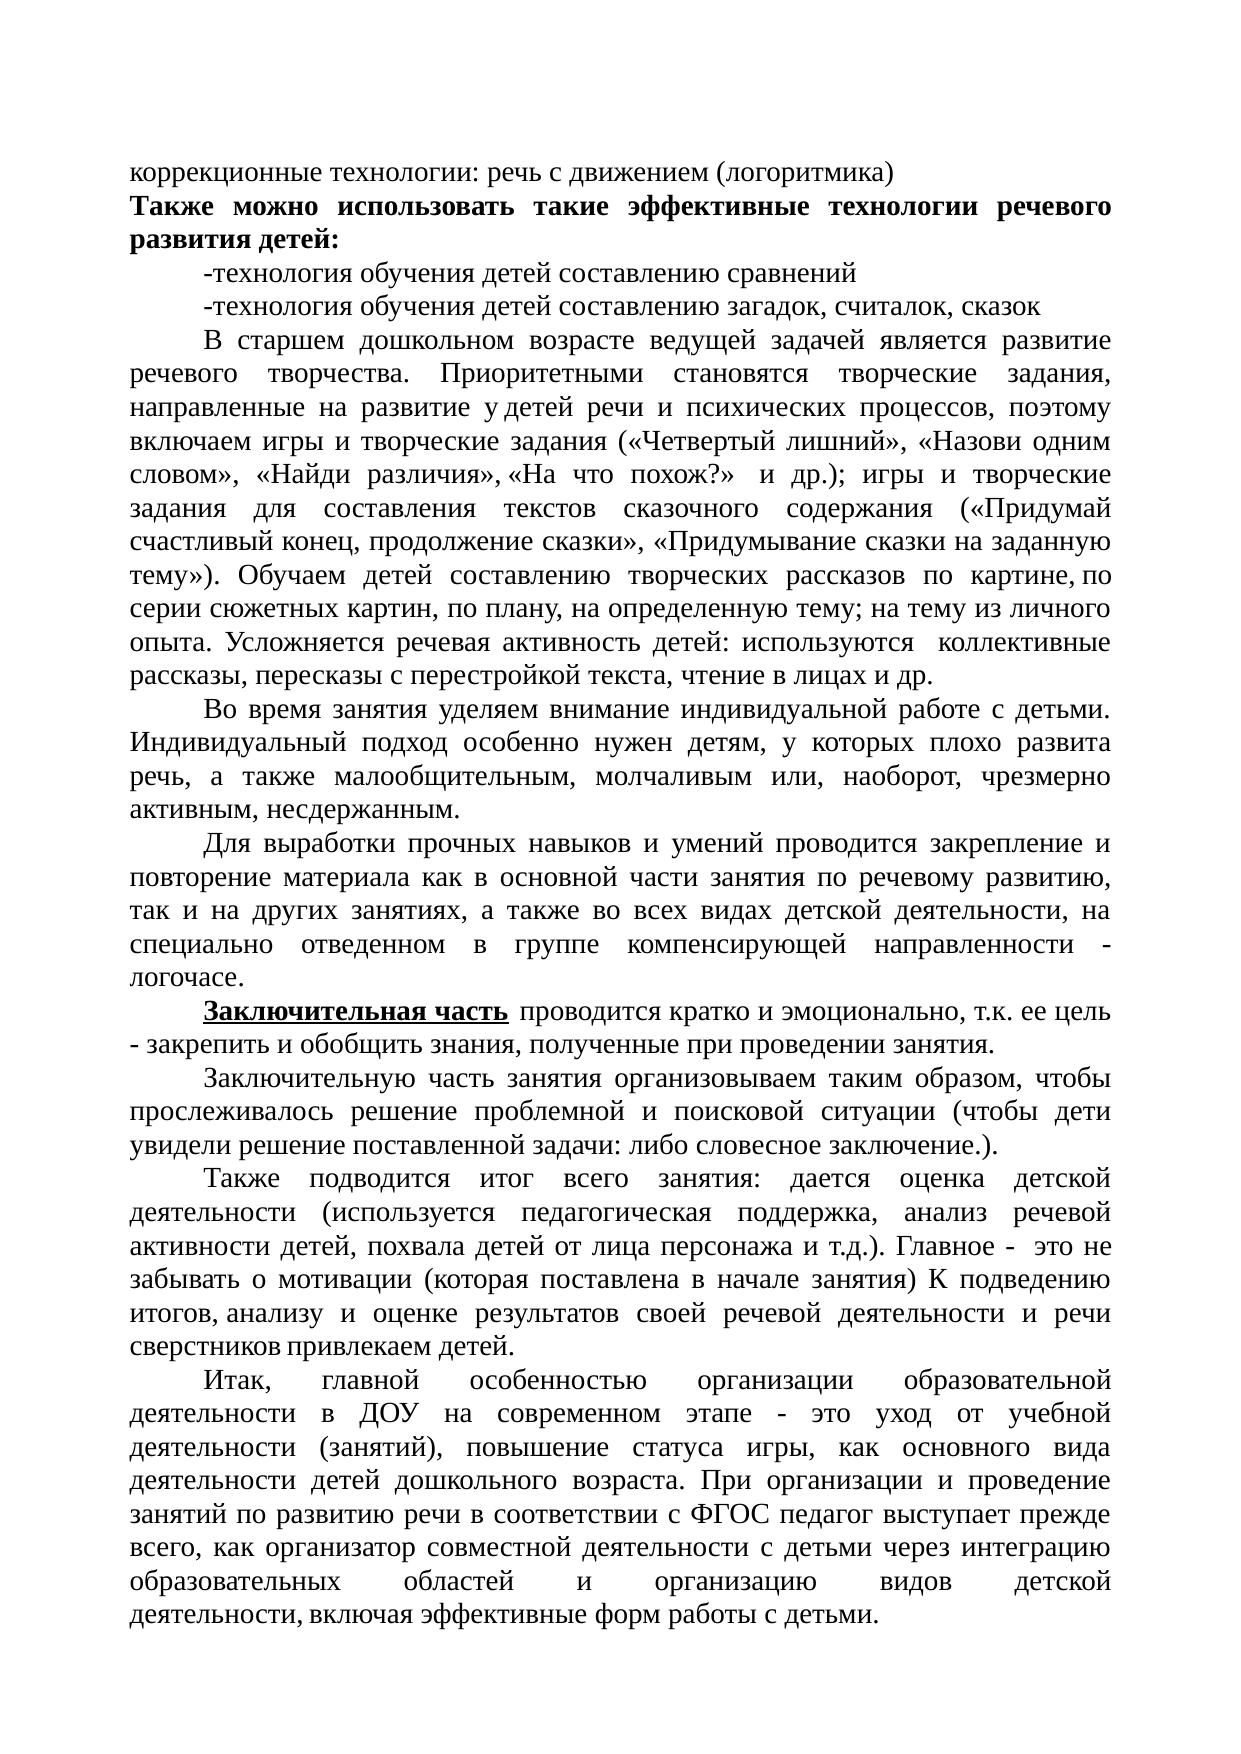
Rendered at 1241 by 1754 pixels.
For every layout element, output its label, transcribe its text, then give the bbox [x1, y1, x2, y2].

table_header коррекционные технологии: речь с движением (логоритмика) Также можно использовать такие эффективные технологии речевого развития детей: -технология обучения детей составлению сравнений -технология обучения детей составлению загадок, считалок, сказок В старшем дошкольном возрасте ведущей задачей является развитие речевого творчества. Приоритетными становятся творческие задания, направленные на развитие у детей речи и психических процессов, поэтому включаем игры и творческие задания («Четвертый лишний», «Назови одним словом», «Найди различия», «На что похож?» и др.); игры и творческие задания для составления текстов сказочного содержания («Придумай счастливый конец, продолжение сказки», «Придумывание сказки на заданную тему»). Обучаем детей составлению творческих рассказов по картине, по серии сюжетных картин, по плану, на определенную тему; на тему из личного опыта. Усложняется речевая активность детей: используются коллективные рассказы, пересказы с перестройкой текста, чтение в лицах и др. Во время занятия уделяем внимание индивидуальной работе с детьми. Индивидуальный подход особенно нужен детям, у которых плохо развита речь, а также малообщительным, молчаливым или, наоборот, чрезмерно активным, несдержанным. Для выработки прочных навыков и умений проводится закрепление и повторение материала как в основной части занятия по речевому развитию, так и на других занятиях, а также во всех видах детской деятельности, на специально отведенном в группе компенсирующей направленности - логочасе. Заключительная часть проводится кратко и эмоционально, т.к. ее цель - закрепить и обобщить знания, полученные при проведении занятия. Заключительную часть занятия организовываем таким образом, чтобы прослеживалось решение проблемной и поисковой ситуации (чтобы дети увидели решение поставленной задачи: либо словесное заключение.). Также подводится итог всего занятия: дается оценка детской деятельности (используется педагогическая поддержка, анализ речевой активности детей, похвала детей от лица персонажа и т.д.). Главное - это не забывать о мотивации (которая поставлена в начале занятия) К подведению итогов, анализу и оценке результатов своей речевой деятельности и речи сверстников привлекаем детей. Итак, главной особенностью организации образовательной деятельности в ДОУ на современном этапе - это уход от учебной деятельности (занятий), повышение статуса игры, как основного вида деятельности детей дошкольного возраста. При организации и проведение занятий по развитию речи в соответствии с ФГОС педагог выступает прежде всего, как организатор совместной деятельности с детьми через интеграцию образовательных областей и организацию видов детской деятельности, включая эффективные форм работы с детьми. [124, 118, 1118, 1636]
